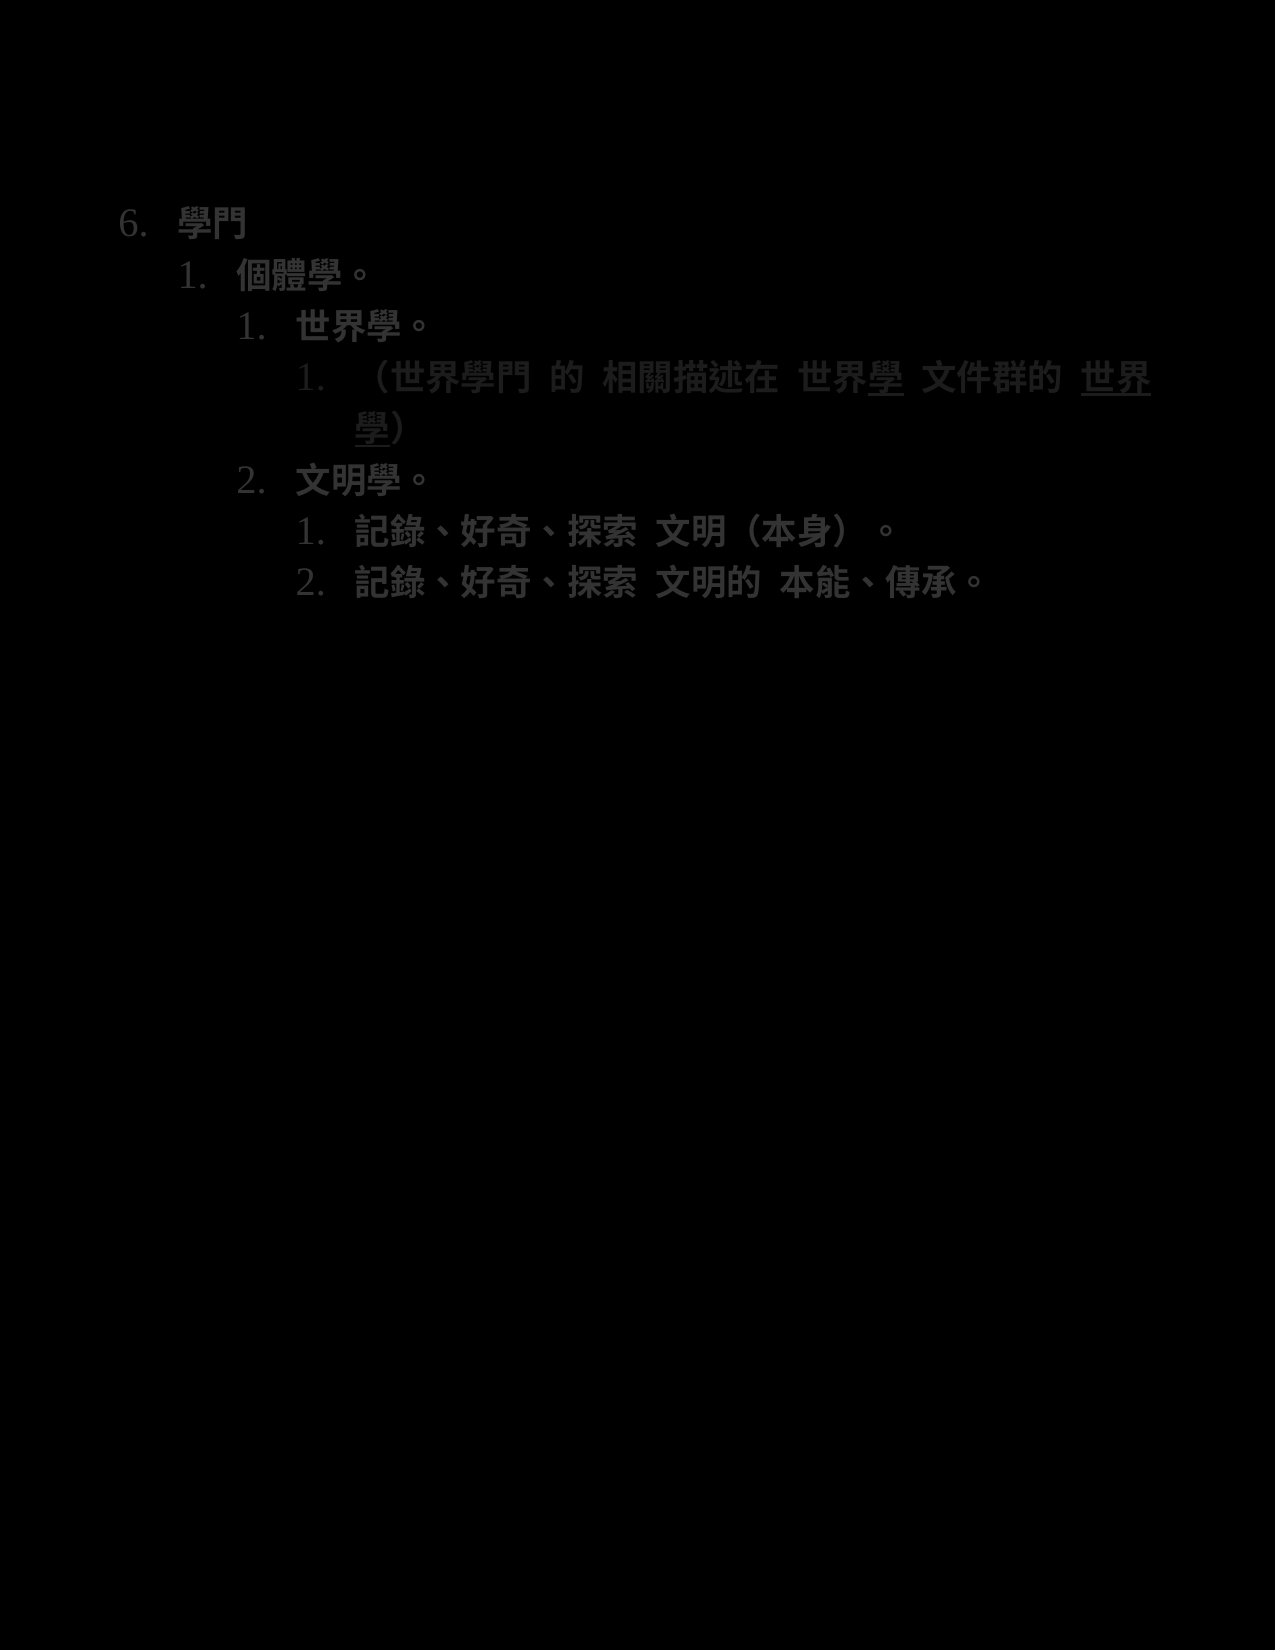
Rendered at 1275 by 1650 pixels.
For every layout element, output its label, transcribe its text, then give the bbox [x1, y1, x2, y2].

list 個體學。 [177, 247, 1157, 298]
list 記錄、好奇、探索 文明（本身）。 [295, 503, 1157, 554]
list （世界學門 的 相關描述在 世界學 文件群的 世界學） [295, 349, 1157, 452]
list 學門 [118, 196, 1157, 247]
list 文明學。 [236, 452, 1157, 503]
list 世界學。 [236, 298, 1157, 349]
list 記錄、好奇、探索 文明的 本能、傳承。 [295, 554, 1157, 606]
